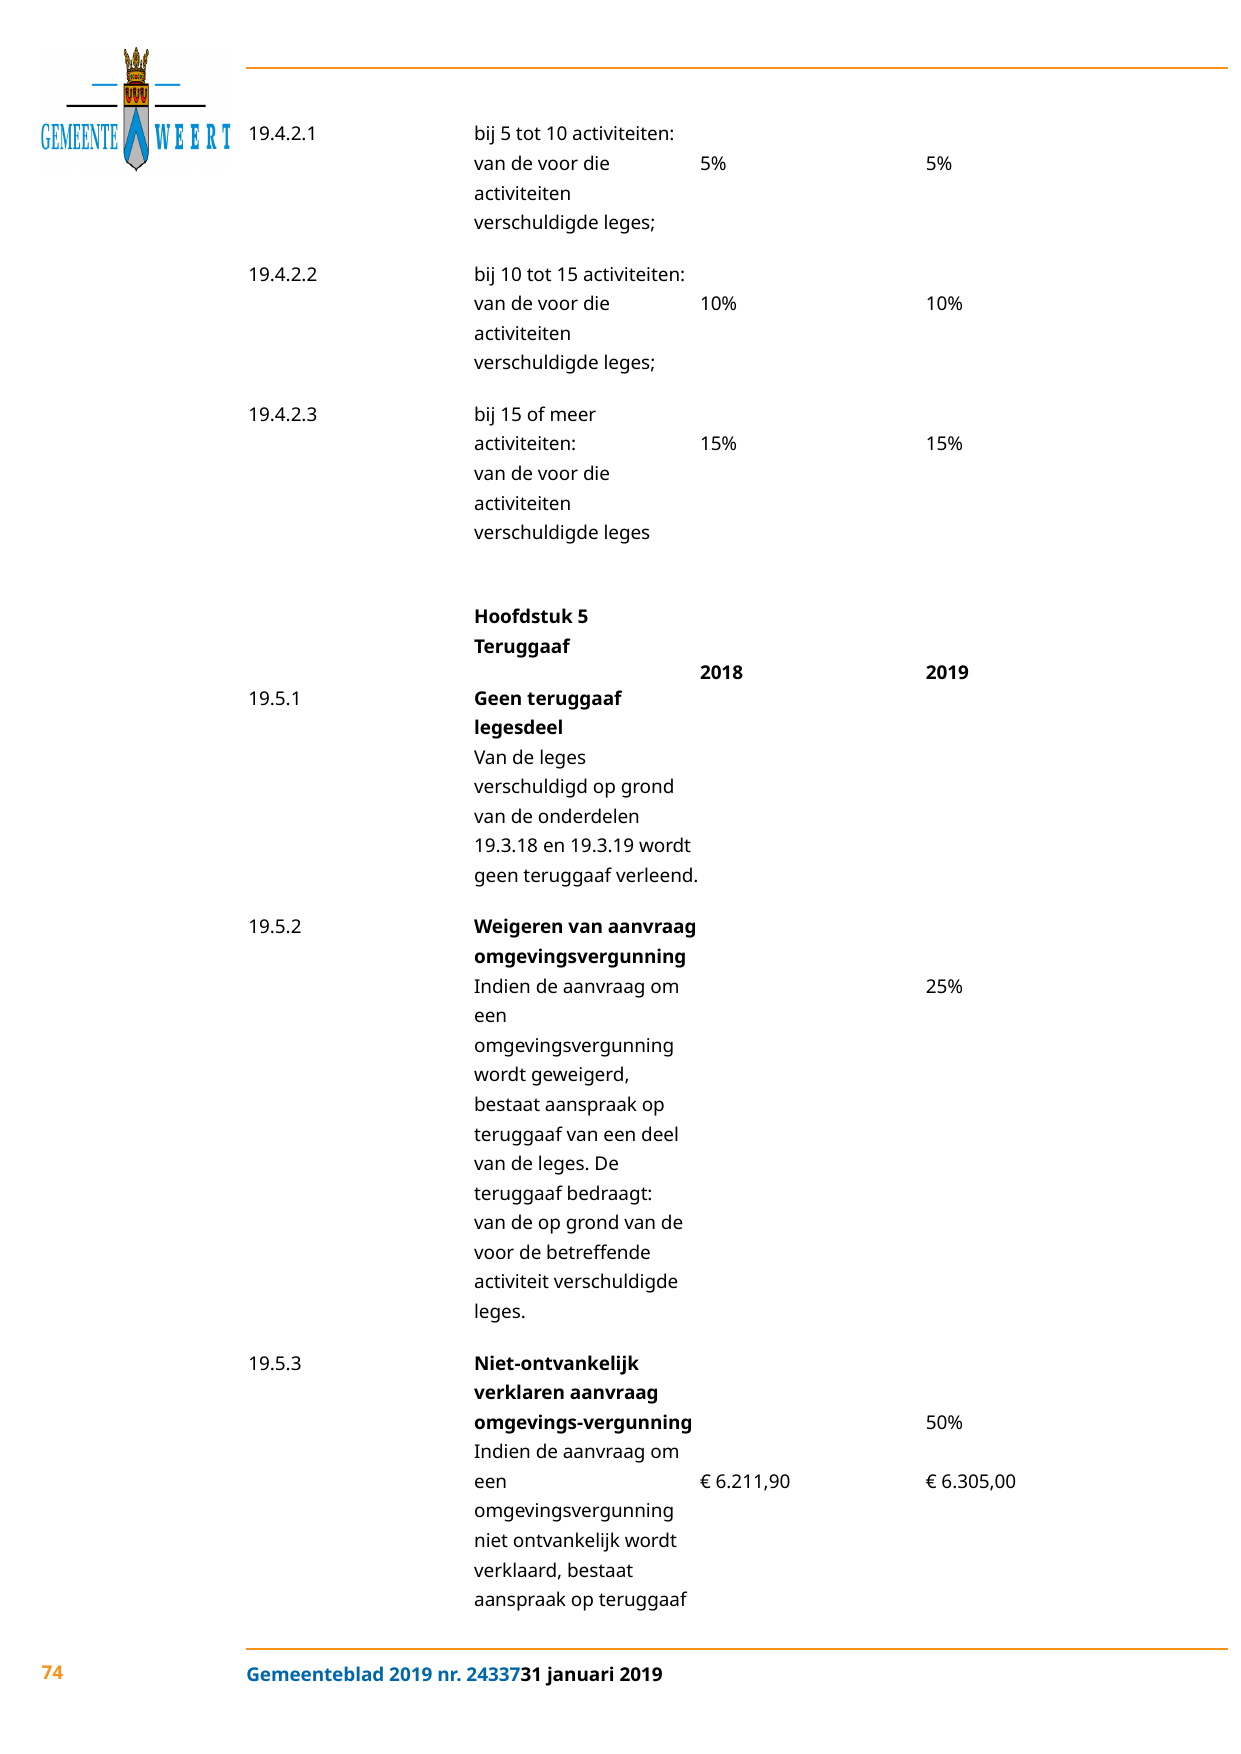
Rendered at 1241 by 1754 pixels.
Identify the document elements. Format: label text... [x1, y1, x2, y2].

table_cell [700, 545, 926, 571]
table_cell [700, 95, 926, 121]
table_cell 2019 [926, 659, 1152, 685]
table_cell 25% [926, 914, 1152, 1324]
table_cell 19.5.1 [248, 685, 474, 888]
table_cell [926, 375, 1152, 401]
table_cell 19.5.2 [248, 914, 474, 1324]
table_cell [926, 685, 1152, 888]
table_cell 15% [700, 401, 926, 545]
table_cell [700, 914, 926, 1324]
table_cell [474, 888, 700, 914]
table_cell [700, 235, 926, 261]
table_cell [700, 888, 926, 914]
table_cell bij 5 tot 10 activiteiten: van de voor die activiteiten verschuldigde leges; [474, 121, 700, 235]
table_cell [700, 685, 926, 888]
table_cell [248, 95, 474, 121]
table_cell [248, 888, 474, 914]
table_cell 5% [926, 121, 1152, 235]
table_cell 19.4.2.3 [248, 401, 474, 545]
table_cell 19.4.2.1 [248, 121, 474, 235]
table_cell 5% [700, 121, 926, 235]
table_cell [248, 375, 474, 401]
picture [41, 47, 231, 172]
table_cell [926, 1324, 1152, 1350]
table_cell [474, 545, 700, 571]
table_cell [474, 95, 700, 121]
table_cell 2018 [700, 659, 926, 685]
table_cell [926, 95, 1152, 121]
table_header [248, 604, 474, 659]
table_header [926, 604, 1152, 659]
table_cell Niet-ontvankelijk verklaren aanvraag omgevings-vergunning Indien de aanvraag om een omgevingsvergunning niet ontvankelijk wordt verklaard, bestaat aanspraak op teruggaaf [474, 1350, 700, 1612]
table_cell 19.4.2.2 [248, 261, 474, 375]
table_cell € 6.211,90 [700, 1350, 926, 1612]
table_cell 50% € 6.305,00 [926, 1350, 1152, 1612]
table_cell [248, 235, 474, 261]
table_cell [926, 235, 1152, 261]
table_cell 15% [926, 401, 1152, 545]
table_cell [700, 375, 926, 401]
table_cell [248, 545, 474, 571]
table_cell 19.5.3 [248, 1350, 474, 1612]
table_header [700, 604, 926, 659]
table_cell [926, 888, 1152, 914]
table_cell [926, 545, 1152, 571]
table_cell Weigeren van aanvraag omgevingsvergunning Indien de aanvraag om een omgevingsvergunning wordt geweigerd, bestaat aanspraak op teruggaaf van een deel van de leges. De teruggaaf bedraagt: van de op grond van de voor de betreffende activiteit verschuldigde leges. [474, 914, 700, 1324]
table_cell [248, 1324, 474, 1350]
table_cell [474, 1324, 700, 1350]
table_cell 10% [700, 261, 926, 375]
table_cell bij 15 of meer activiteiten: van de voor die activiteiten verschuldigde leges [474, 401, 700, 545]
table_header Hoofdstuk 5 Teruggaaf [474, 604, 700, 659]
table_cell bij 10 tot 15 activiteiten: van de voor die activiteiten verschuldigde leges; [474, 261, 700, 375]
table_cell Geen teruggaaf legesdeel Van de leges verschuldigd op grond van de onderdelen 19.3.18 en 19.3.19 wordt geen teruggaaf verleend. [474, 685, 700, 888]
table_cell 10% [926, 261, 1152, 375]
table_cell [474, 235, 700, 261]
table_cell [700, 1324, 926, 1350]
table_cell [474, 659, 700, 685]
table_cell [474, 375, 700, 401]
table_cell [248, 659, 474, 685]
